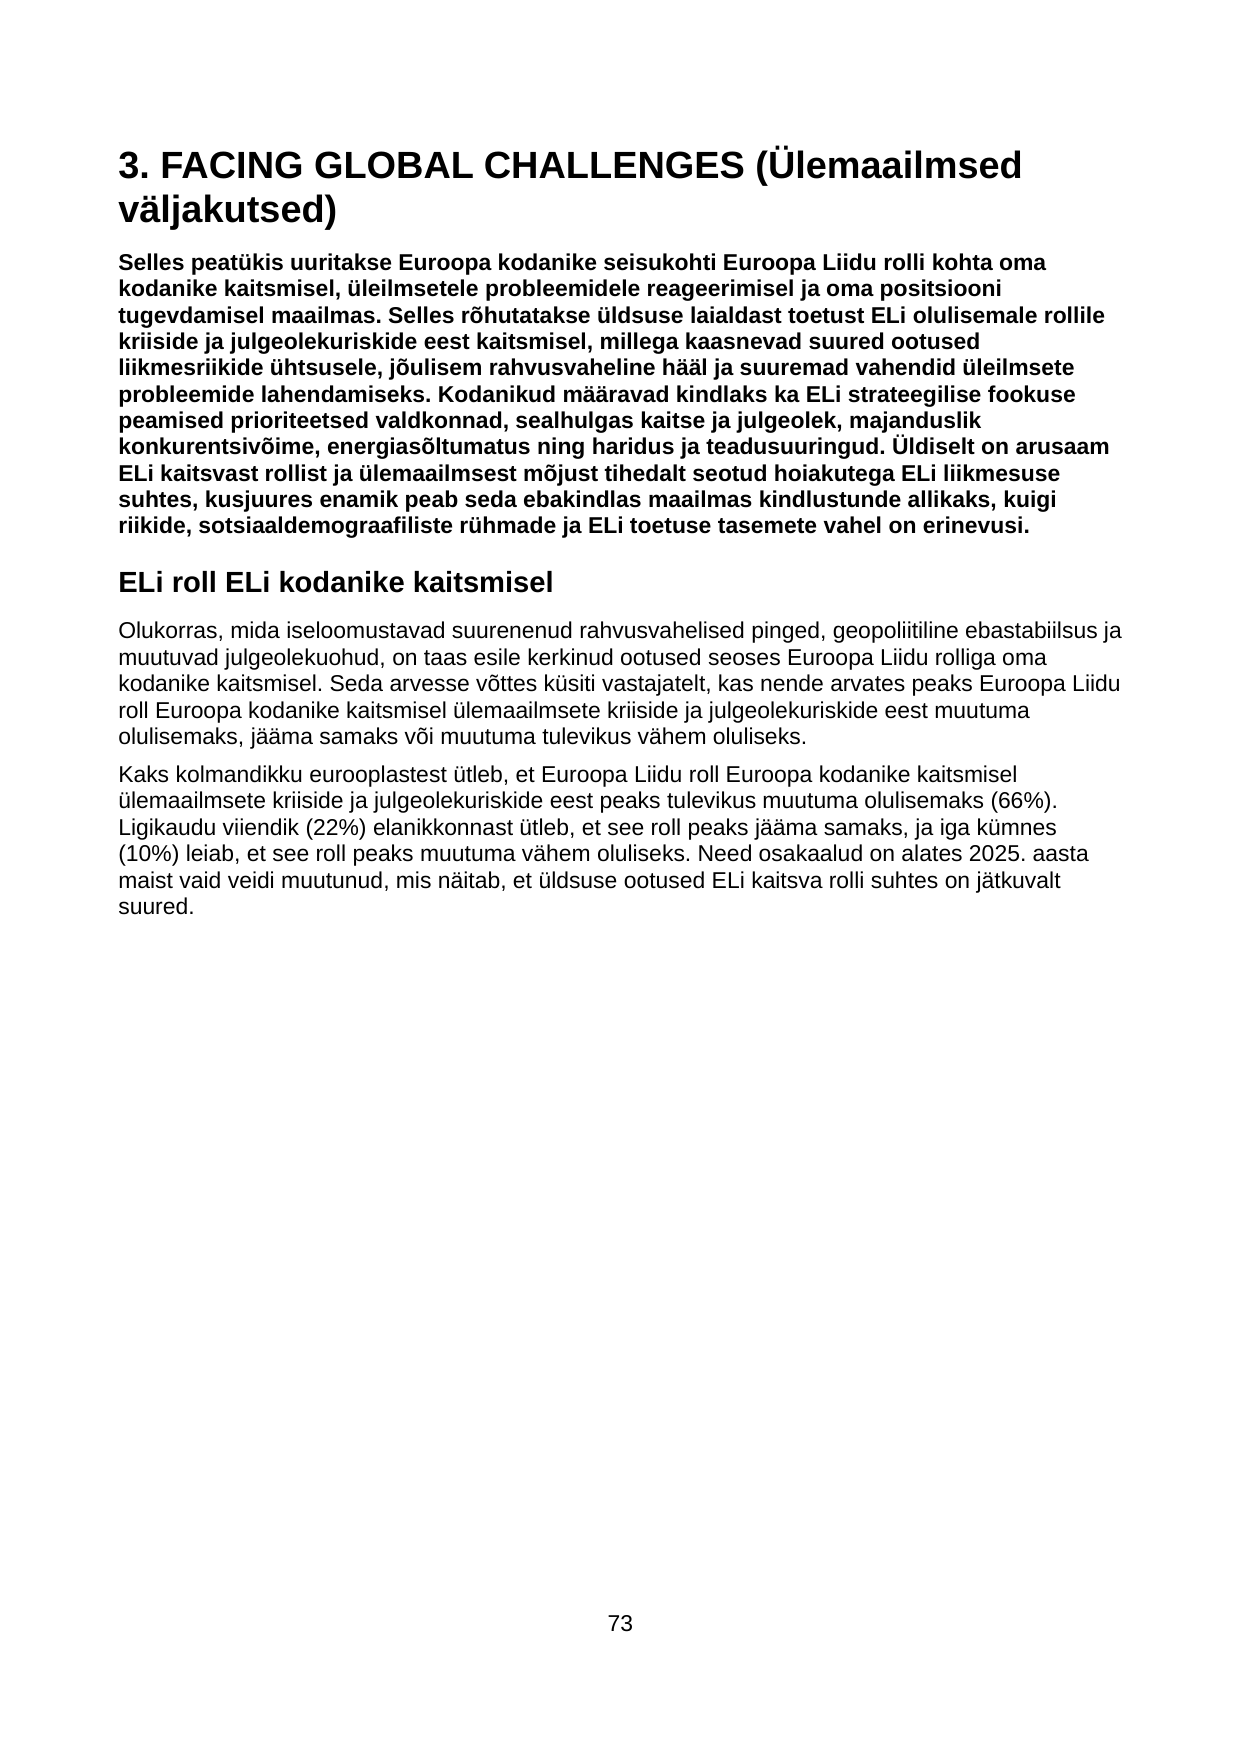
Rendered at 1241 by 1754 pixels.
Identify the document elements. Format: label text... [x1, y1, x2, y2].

text Olukorras, mida iseloomustavad suurenenud rahvusvahelised pinged, geopoliitiline ebastabiilsus ja muutuvad julgeolekuohud, on taas esile kerkinud ootused seoses Euroopa Liidu rolliga oma kodanike kaitsmisel. Seda arvesse võttes küsiti vastajatelt, kas nende arvates peaks Euroopa Liidu roll Euroopa kodanike kaitsmisel ülemaailmsete kriiside ja julgeolekuriskide eest muutuma olulisemaks, jääma samaks või muutuma tulevikus vähem oluliseks. [118, 617, 1122, 749]
subtitle 3. FACING GLOBAL CHALLENGES (Ülemaailmsed väljakutsed) [118, 143, 1122, 230]
subtitle ELi roll ELi kodanike kaitsmisel [118, 566, 1122, 599]
text Selles peatükis uuritakse Euroopa kodanike seisukohti Euroopa Liidu rolli kohta oma kodanike kaitsmisel, üleilmsetele probleemidele reageerimisel ja oma positsiooni tugevdamisel maailmas. Selles rõhutatakse üldsuse laialdast toetust ELi olulisemale rollile kriiside ja julgeolekuriskide eest kaitsmisel, millega kaasnevad suured ootused liikmesriikide ühtsusele, jõulisem rahvusvaheline hääl ja suuremad vahendid üleilmsete probleemide lahendamiseks. Kodanikud määravad kindlaks ka ELi strateegilise fookuse peamised prioriteetsed valdkonnad, sealhulgas kaitse ja julgeolek, majanduslik konkurentsivõime, energiasõltumatus ning haridus ja teadusuuringud. Üldiselt on arusaam ELi kaitsvast rollist ja ülemaailmsest mõjust tihedalt seotud hoiakutega ELi liikmesuse suhtes, kusjuures enamik peab seda ebakindlas maailmas kindlustunde allikaks, kuigi riikide, sotsiaaldemograafiliste rühmade ja ELi toetuse tasemete vahel on erinevusi. [118, 249, 1122, 539]
text Kaks kolmandikku eurooplastest ütleb, et Euroopa Liidu roll Euroopa kodanike kaitsmisel ülemaailmsete kriiside ja julgeolekuriskide eest peaks tulevikus muutuma olulisemaks (66%). Ligikaudu viiendik (22%) elanikkonnast ütleb, et see roll peaks jääma samaks, ja iga kümnes (10%) leiab, et see roll peaks muutuma vähem oluliseks. Need osakaalud on alates 2025. aasta maist vaid veidi muutunud, mis näitab, et üldsuse ootused ELi kaitsva rolli suhtes on jätkuvalt suured. [118, 761, 1122, 919]
